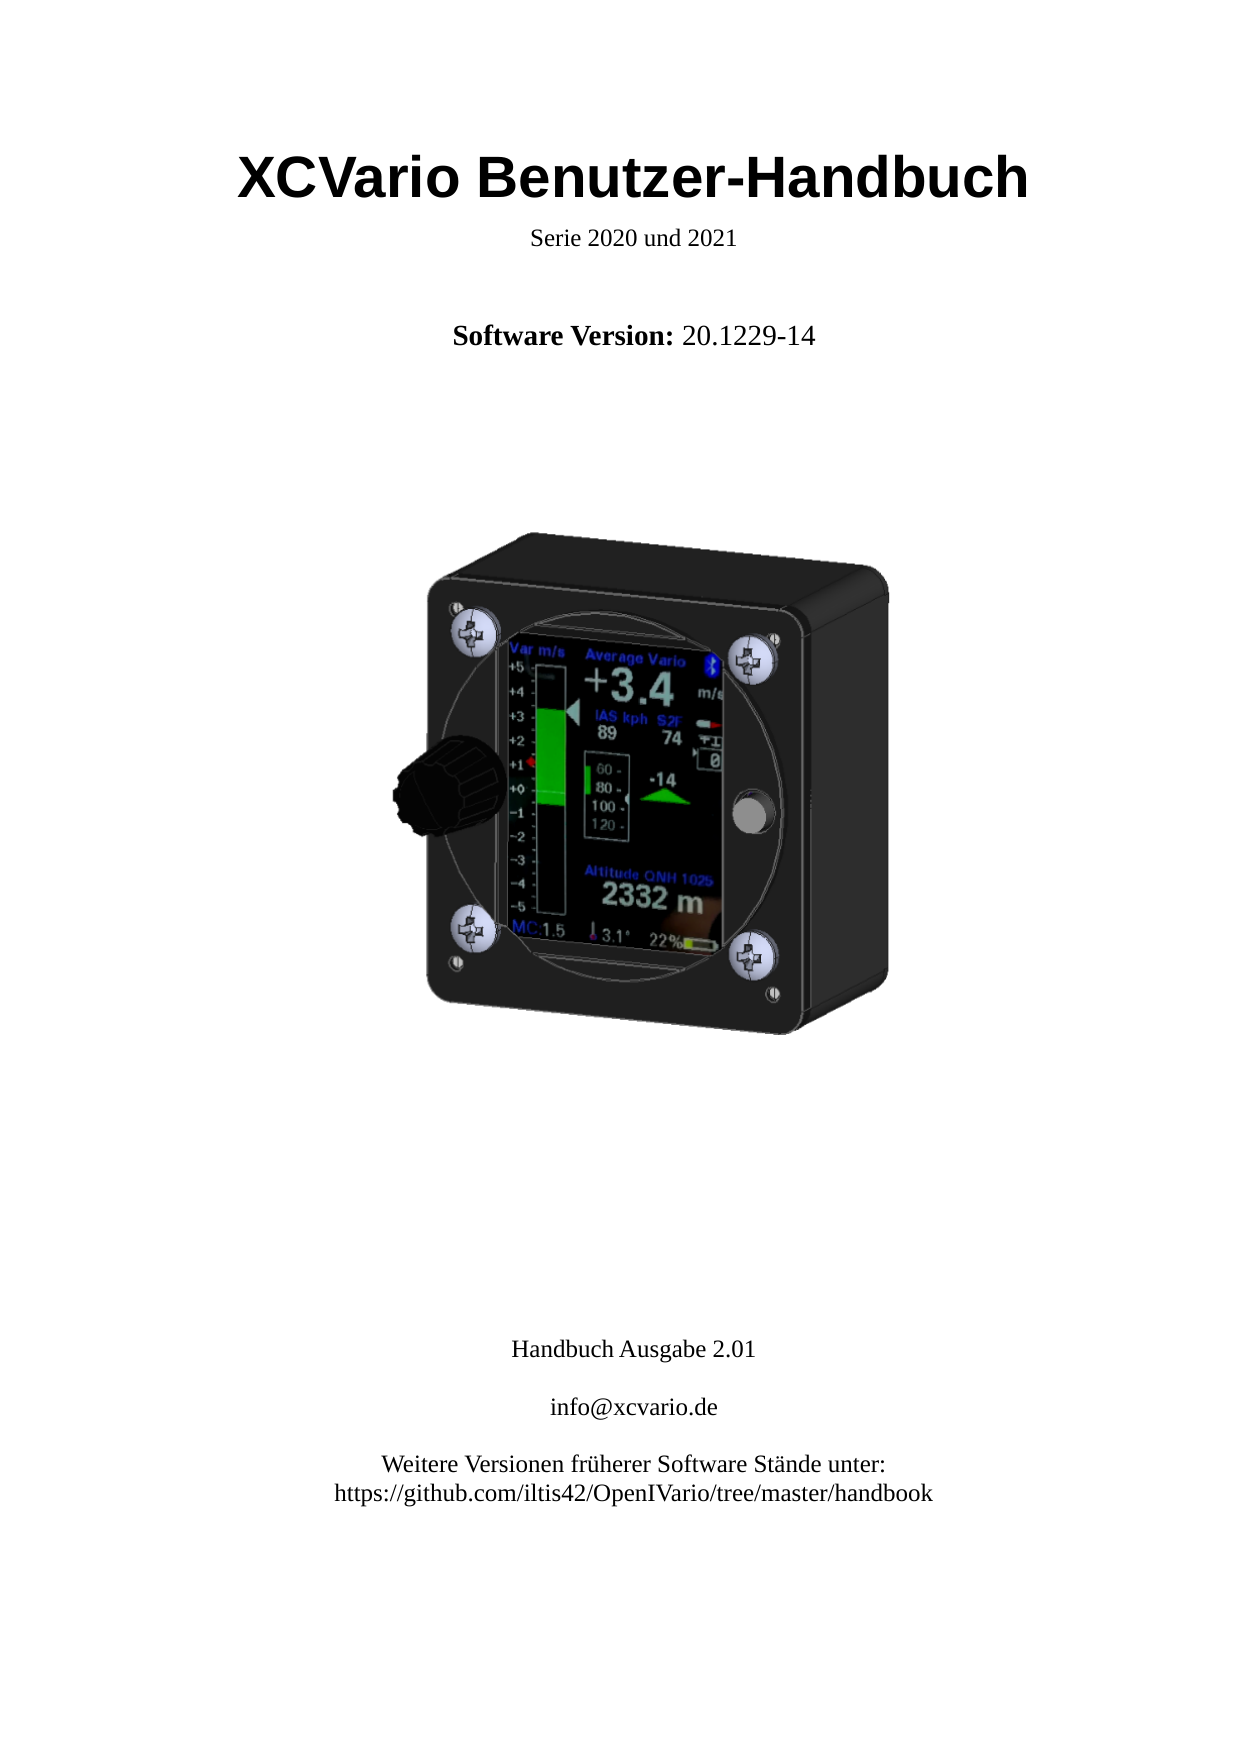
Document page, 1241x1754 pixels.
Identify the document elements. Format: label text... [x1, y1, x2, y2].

text Weitere Versionen früherer Software Stände unter: [60, 1449, 1207, 1478]
title XCVario Benutzer-Handbuch [60, 143, 1207, 210]
text Handbuch Ausgabe 2.01 [60, 1334, 1207, 1363]
text info@xcvario.de [60, 1392, 1207, 1421]
picture [376, 503, 891, 1036]
text Serie 2020 und 2021 [60, 223, 1207, 251]
text Software Version: 20.1229-14 [60, 318, 1207, 414]
text https://github.com/iltis42/OpenIVario/tree/master/handbook [60, 1478, 1207, 1507]
